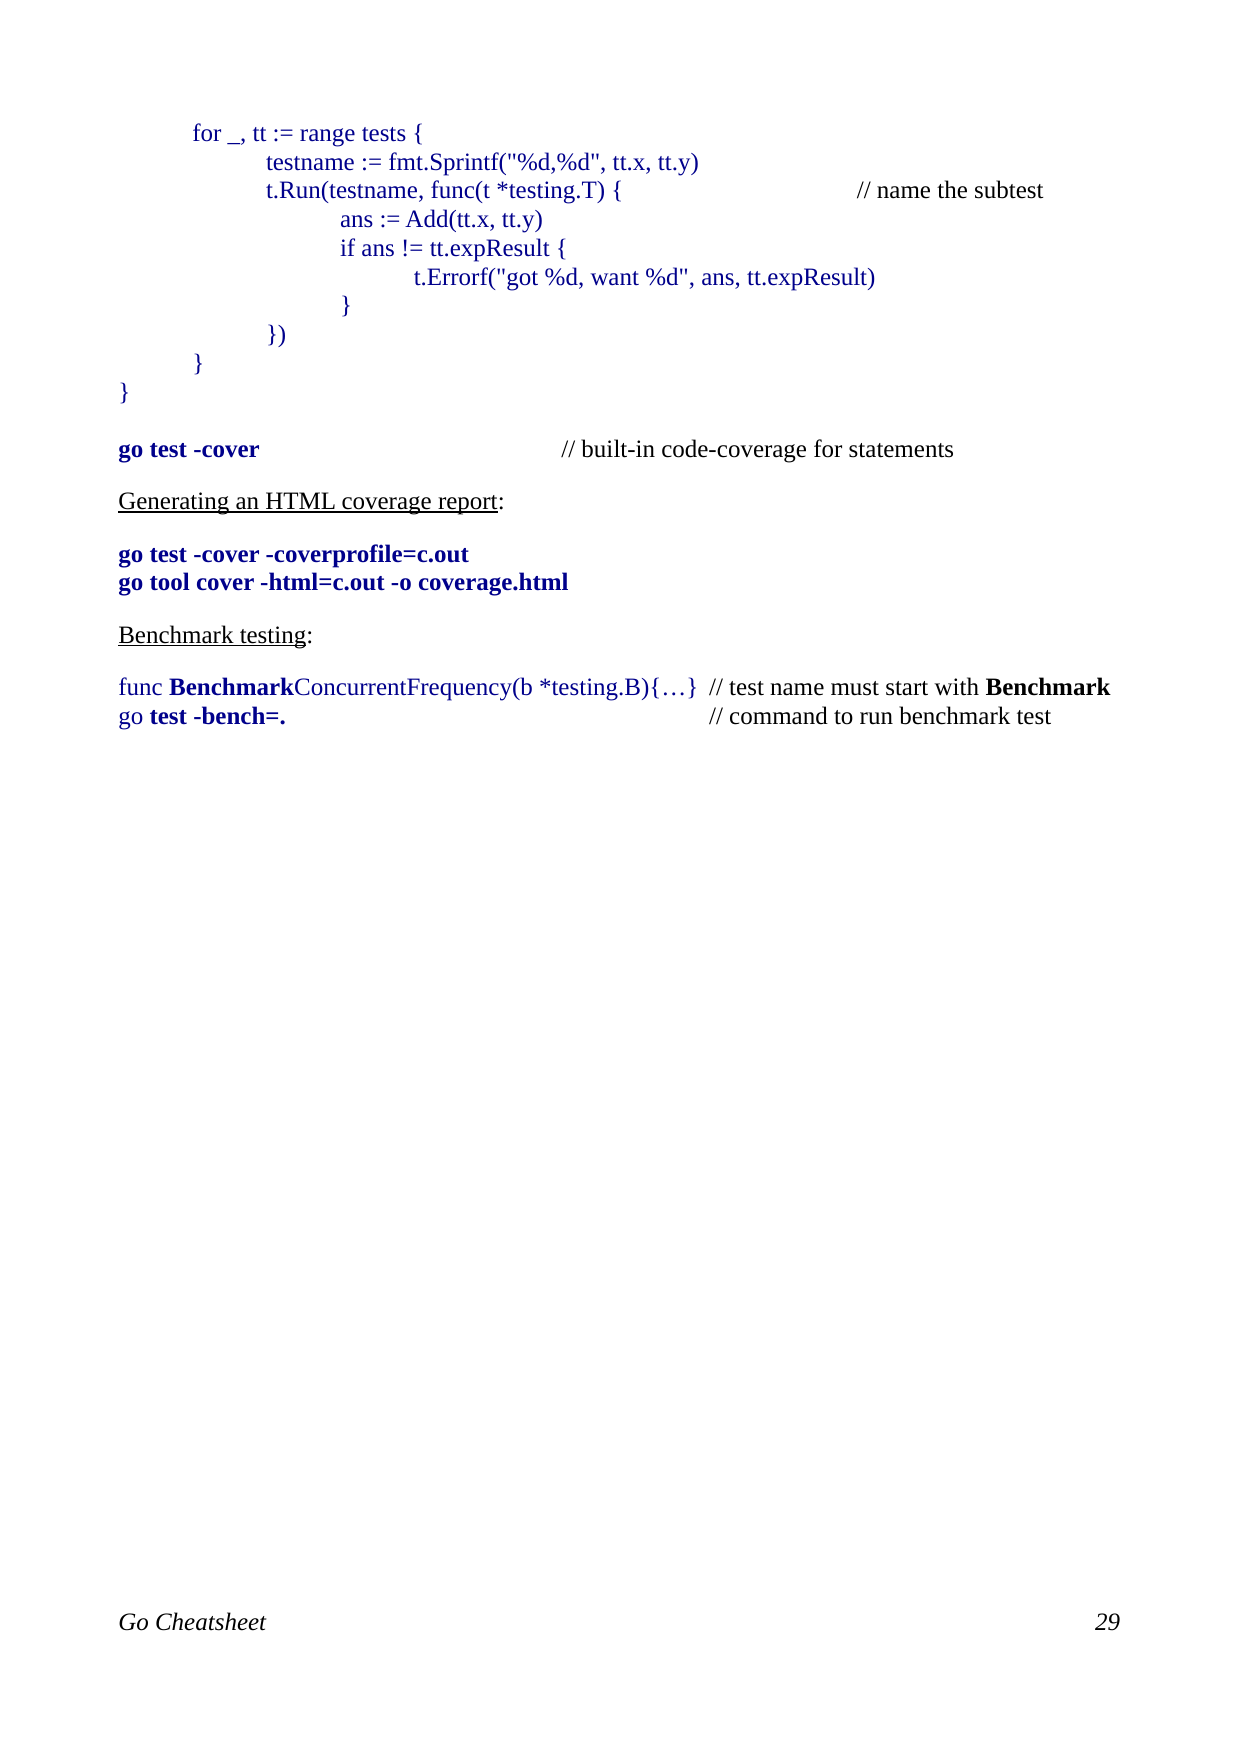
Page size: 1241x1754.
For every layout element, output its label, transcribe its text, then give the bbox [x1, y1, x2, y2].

text } [118, 291, 1122, 319]
text t.Run(testname, func(t *testing.T) { // name the subtest [118, 176, 1122, 204]
text go test -cover // built-in code-coverage for statements [118, 434, 1122, 463]
text go test -bench=. // command to run benchmark test [118, 701, 1122, 730]
text for _, tt := range tests { [118, 118, 1122, 147]
text go tool cover -html=c.out -o coverage.html [118, 567, 1122, 596]
text } [118, 377, 1122, 406]
text }) [118, 319, 1122, 348]
text testname := fmt.Sprintf("%d,%d", tt.x, tt.y) [118, 147, 1122, 176]
text Generating an HTML coverage report: [118, 486, 1122, 515]
text } [118, 348, 1122, 377]
text Benchmark testing: [118, 620, 1122, 649]
text go test -cover -coverprofile=c.out [118, 539, 1122, 567]
text func BenchmarkConcurrentFrequency(b *testing.B){…} // test name must start with Benchmark [118, 672, 1122, 701]
text t.Errorf("got %d, want %d", ans, tt.expResult) [118, 262, 1122, 291]
text ans := Add(tt.x, tt.y) [118, 204, 1122, 233]
text if ans != tt.expResult { [118, 233, 1122, 262]
